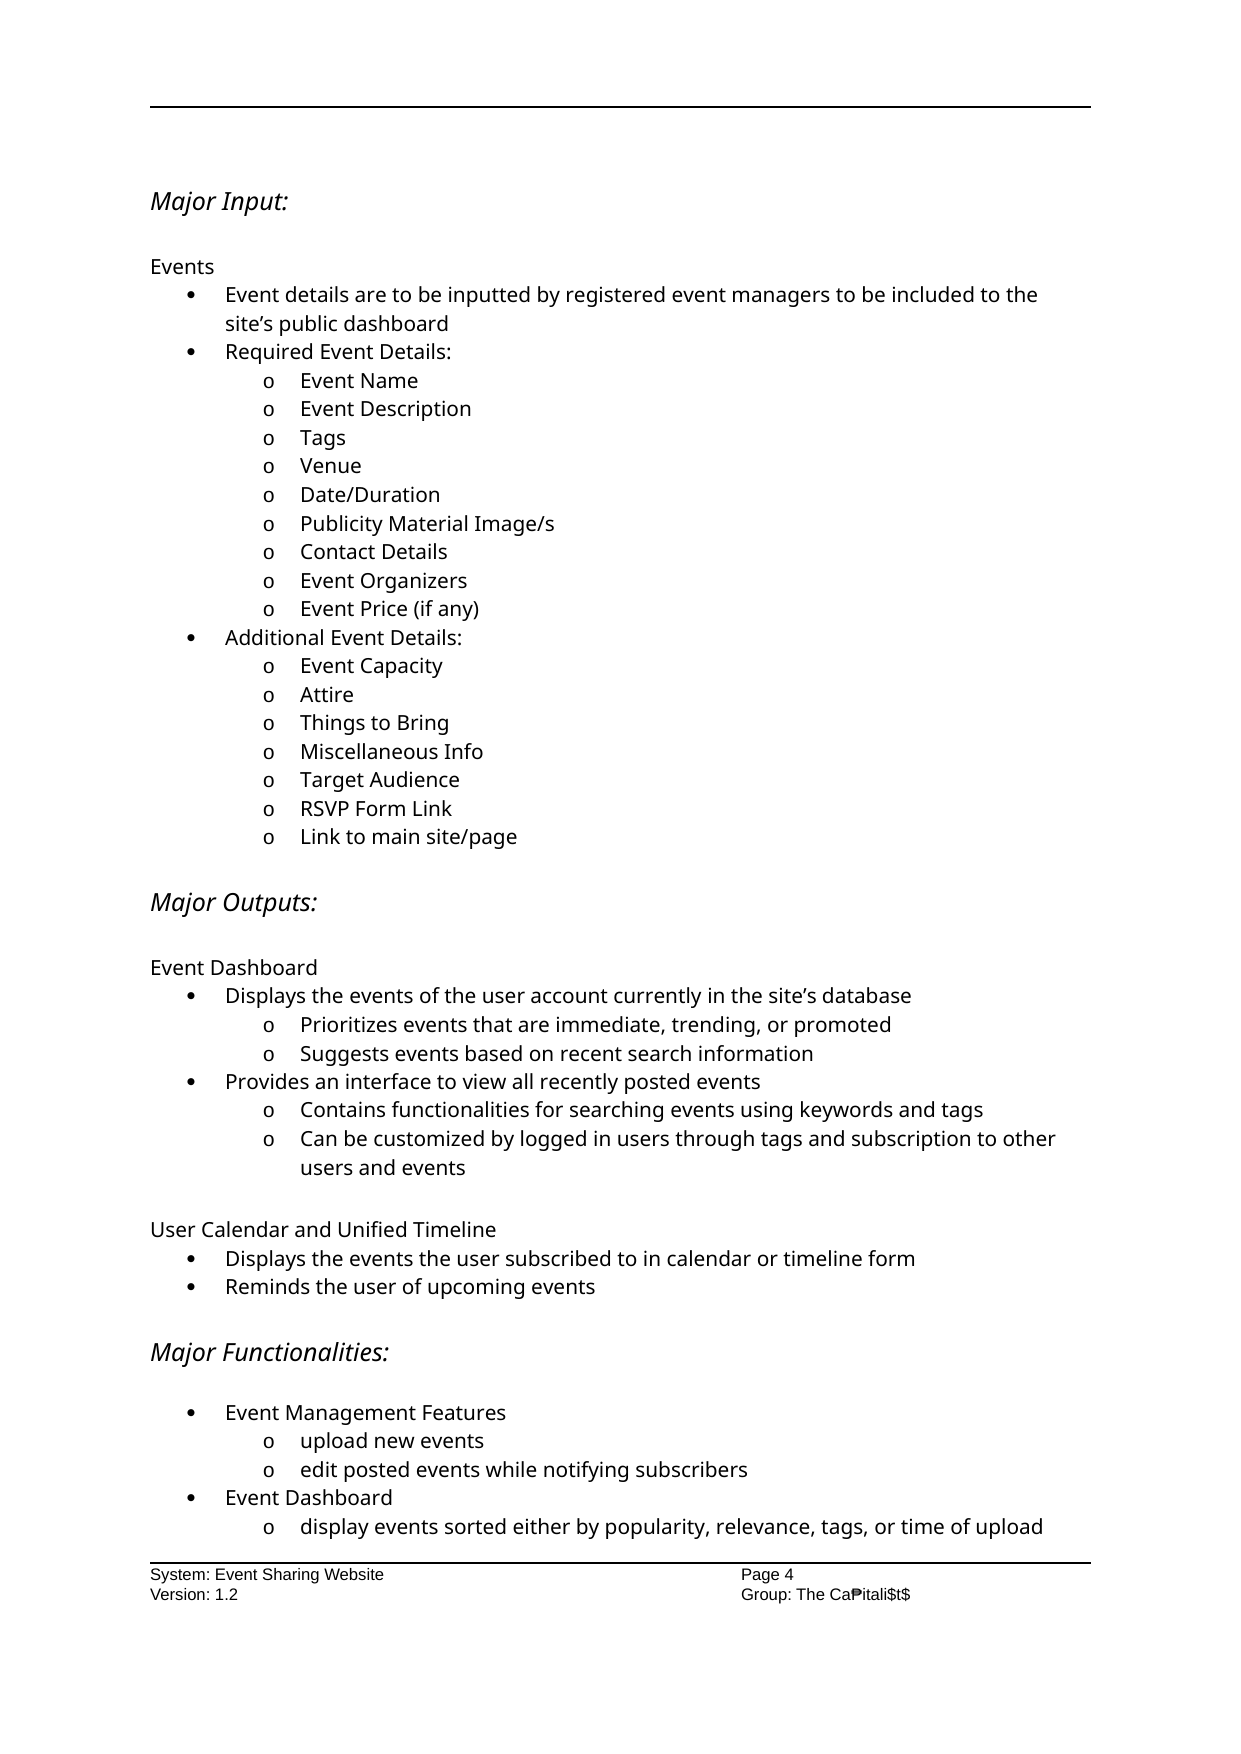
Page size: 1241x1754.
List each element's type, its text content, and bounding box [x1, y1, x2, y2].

list Event details are to be inputted by registered event managers to be included to the site’s public dashboard [187, 281, 1091, 337]
list Event Management Features [187, 1398, 1091, 1426]
list Required Event Details: [187, 337, 1091, 366]
list Contains functionalities for searching events using keywords and tags [262, 1096, 1091, 1124]
list Displays the events of the user account currently in the site’s database [187, 982, 1091, 1010]
list Event Dashboard [187, 1483, 1091, 1512]
text Major Functionalities: [150, 1334, 1091, 1369]
text Major Input: [150, 184, 1091, 218]
list upload new events [262, 1426, 1091, 1455]
list Publicity Material Image/s [262, 509, 1091, 537]
list Event Capacity [262, 651, 1091, 680]
list Link to main site/page [262, 822, 1091, 851]
list RSVP Form Link [262, 794, 1091, 822]
list Additional Event Details: [187, 623, 1091, 651]
list Tags [262, 423, 1091, 452]
list Reminds the user of upcoming events [187, 1272, 1091, 1301]
list edit posted events while notifying subscribers [262, 1455, 1091, 1483]
list Contact Details [262, 537, 1091, 566]
list display events sorted either by popularity, relevance, tags, or time of upload [262, 1512, 1091, 1540]
text User Calendar and Unified Timeline [150, 1215, 1091, 1244]
list Event Organizers [262, 566, 1091, 594]
list Provides an interface to view all recently posted events [187, 1067, 1091, 1096]
list Things to Bring [262, 708, 1091, 737]
list Suggests events based on recent search information [262, 1039, 1091, 1067]
text Events [150, 252, 1091, 281]
list Attire [262, 680, 1091, 708]
list Event Name [262, 366, 1091, 394]
list Event Price (if any) [262, 594, 1091, 623]
list Event Description [262, 394, 1091, 423]
text Major Outputs: [150, 885, 1091, 919]
list Miscellaneous Info [262, 737, 1091, 765]
list Venue [262, 452, 1091, 480]
list Target Audience [262, 765, 1091, 794]
list Displays the events the user subscribed to in calendar or timeline form [187, 1244, 1091, 1272]
list Prioritizes events that are immediate, trending, or promoted [262, 1010, 1091, 1039]
text Event Dashboard [150, 953, 1091, 982]
list Date/Duration [262, 480, 1091, 509]
list Can be customized by logged in users through tags and subscription to other users and events [262, 1124, 1091, 1181]
